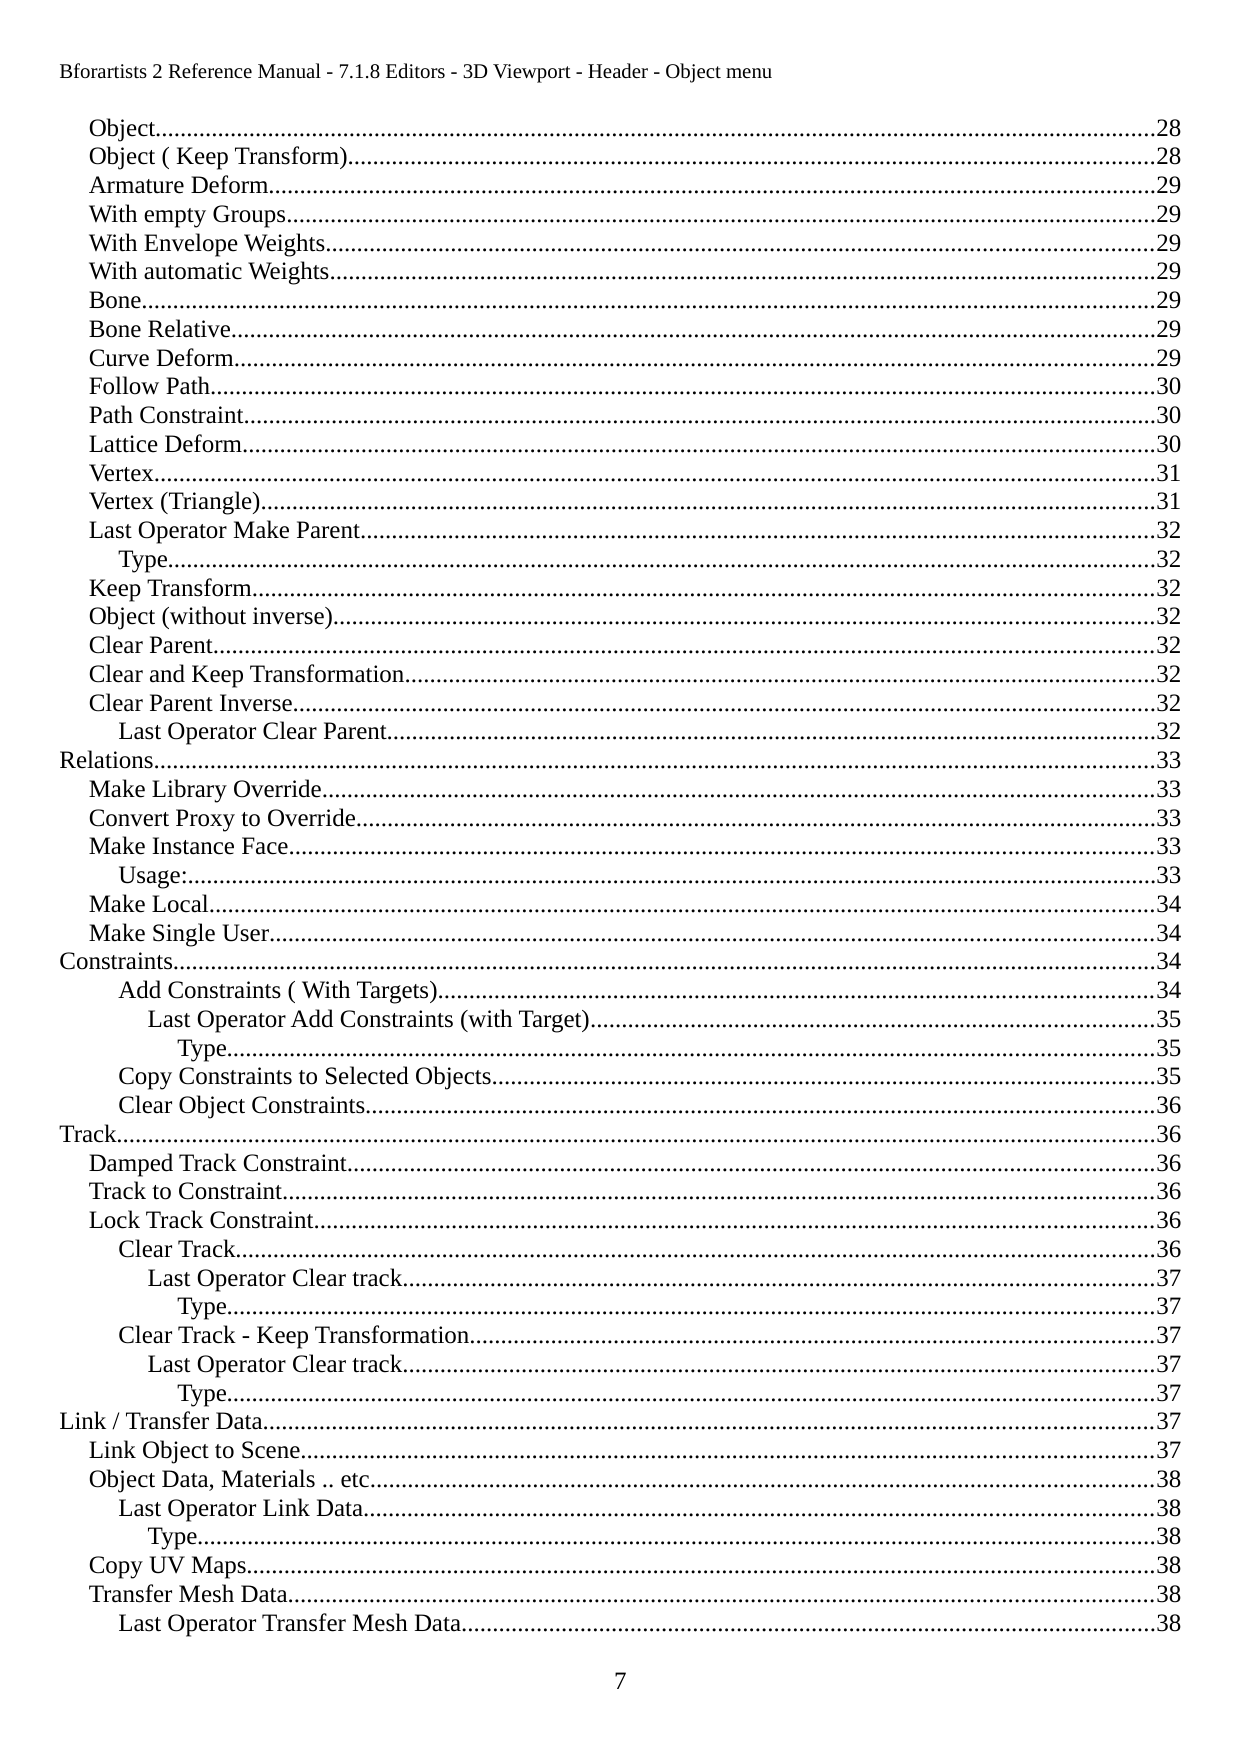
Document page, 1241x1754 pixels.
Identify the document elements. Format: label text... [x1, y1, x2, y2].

text Last Operator Add Constraints (with Target) 35 [147, 1004, 1181, 1033]
text Add Constraints ( With Targets) 34 [118, 975, 1181, 1004]
text Copy Constraints to Selected Objects 35 [118, 1061, 1181, 1090]
text Follow Path 30 [88, 371, 1181, 400]
text Clear Track 36 [118, 1234, 1181, 1263]
text Type 37 [177, 1291, 1181, 1320]
text Clear and Keep Transformation 32 [88, 659, 1181, 688]
text Last Operator Clear track 37 [147, 1263, 1181, 1291]
text With Envelope Weights 29 [88, 228, 1181, 256]
text Make Local 34 [88, 889, 1181, 918]
text Object Data, Materials .. etc 38 [88, 1464, 1181, 1493]
text Type 37 [177, 1378, 1181, 1406]
text Last Operator Transfer Mesh Data 38 [118, 1608, 1181, 1636]
text Lock Track Constraint 36 [88, 1205, 1181, 1234]
text Convert Proxy to Override 33 [88, 803, 1181, 831]
text Copy UV Maps 38 [88, 1550, 1181, 1579]
text Link Object to Scene 37 [88, 1435, 1181, 1464]
text Object 28 [88, 113, 1181, 141]
text Keep Transform 32 [88, 573, 1181, 601]
text Relations 33 [59, 745, 1181, 774]
text Bone Relative 29 [88, 314, 1181, 343]
text Vertex 31 [88, 458, 1181, 486]
text Last Operator Clear track 37 [147, 1349, 1181, 1378]
text Usage: 33 [118, 860, 1181, 889]
text Object ( Keep Transform) 28 [88, 141, 1181, 170]
text Track 36 [59, 1119, 1181, 1148]
text Last Operator Clear Parent 32 [118, 716, 1181, 745]
text Clear Object Constraints 36 [118, 1090, 1181, 1119]
text Link / Transfer Data 37 [59, 1406, 1181, 1435]
text Make Library Override 33 [88, 774, 1181, 803]
text Make Instance Face 33 [88, 831, 1181, 860]
text Last Operator Make Parent 32 [88, 515, 1181, 544]
text Lattice Deform 30 [88, 429, 1181, 458]
text With empty Groups 29 [88, 199, 1181, 228]
text Clear Track - Keep Transformation 37 [118, 1320, 1181, 1349]
text Constraints 34 [59, 946, 1181, 975]
text Armature Deform 29 [88, 170, 1181, 199]
text Clear Parent Inverse 32 [88, 688, 1181, 716]
text Bone 29 [88, 285, 1181, 314]
text Type 32 [118, 544, 1181, 573]
text Type 35 [177, 1033, 1181, 1061]
text With automatic Weights 29 [88, 256, 1181, 285]
text Last Operator Link Data 38 [118, 1493, 1181, 1521]
text Type 38 [147, 1521, 1181, 1550]
text Make Single User 34 [88, 918, 1181, 946]
text Vertex (Triangle) 31 [88, 486, 1181, 515]
text Clear Parent 32 [88, 630, 1181, 659]
text Track to Constraint 36 [88, 1176, 1181, 1205]
text Object (without inverse) 32 [88, 601, 1181, 630]
text Curve Deform 29 [88, 343, 1181, 371]
text Damped Track Constraint 36 [88, 1148, 1181, 1176]
text Path Constraint 30 [88, 400, 1181, 429]
text Transfer Mesh Data 38 [88, 1579, 1181, 1608]
